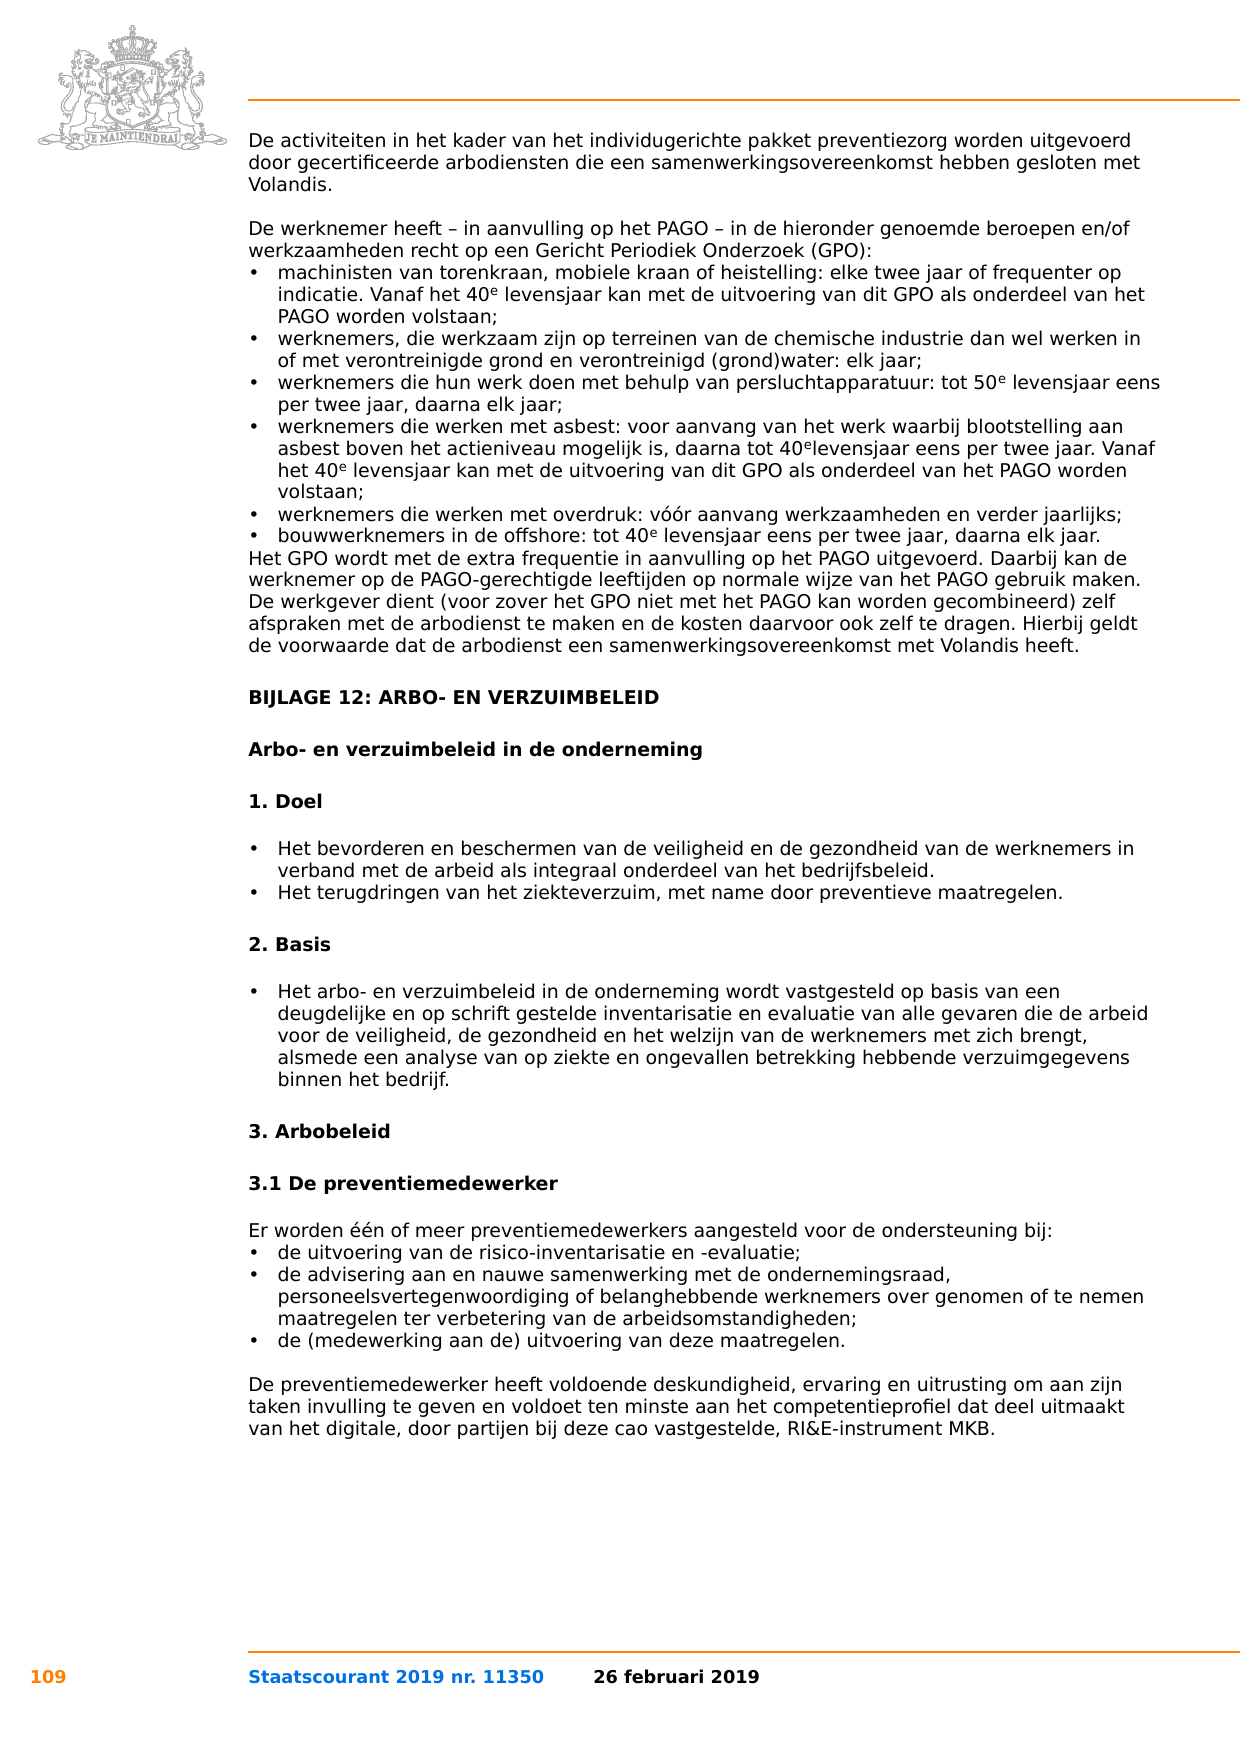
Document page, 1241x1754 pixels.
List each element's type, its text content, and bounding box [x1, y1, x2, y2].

subtitle BIJLAGE 12: ARBO- EN VERZUIMBELEID [248, 687, 1163, 709]
text • bouwwerknemers in de offshore: tot 40e levensjaar eens per twee jaar, daarna elk jaar. [248, 525, 1163, 547]
text • machinisten van torenkraan, mobiele kraan of heistelling: elke twee jaar of frequenter op indicatie. Vanaf het 40e levensjaar kan met de uitvoering van dit GPO als onderdeel van het PAGO worden volstaan; [248, 262, 1163, 328]
text • de uitvoering van de risico-inventarisatie en -evaluatie; [248, 1242, 1163, 1264]
text • Het terugdringen van het ziekteverzuim, met name door preventieve maatregelen. [248, 882, 1163, 904]
text • de (medewerking aan de) uitvoering van deze maatregelen. [248, 1330, 1163, 1352]
text • werknemers die werken met overdruk: vóór aanvang werkzaamheden en verder jaarlijks; [248, 503, 1163, 525]
text • werknemers die hun werk doen met behulp van persluchtapparatuur: tot 50e levensjaar eens per twee jaar, daarna elk jaar; [248, 372, 1163, 416]
subtitle 3. Arbobeleid [248, 1121, 1163, 1143]
subtitle 2. Basis [248, 934, 1163, 956]
text De activiteiten in het kader van het individugerichte pakket preventiezorg worden uitgevoerd door gecertificeerde arbodiensten die een samenwerkingsovereenkomst hebben gesloten met Volandis. [248, 130, 1163, 196]
text • Het bevorderen en beschermen van de veiligheid en de gezondheid van de werknemers in verband met de arbeid als integraal onderdeel van het bedrijfsbeleid. [248, 838, 1163, 882]
subtitle 3.1 De preventiemedewerker [248, 1173, 1163, 1195]
text Het GPO wordt met de extra frequentie in aanvulling op het PAGO uitgevoerd. Daarbij kan de werknemer op de PAGO-gerechtigde leeftijden op normale wijze van het PAGO gebruik maken. [248, 547, 1163, 591]
subtitle Arbo- en verzuimbeleid in de onderneming [248, 739, 1163, 761]
text De preventiemedewerker heeft voldoende deskundigheid, ervaring en uitrusting om aan zijn taken invulling te geven en voldoet ten minste aan het competentieprofiel dat deel uitmaakt van het digitale, door partijen bij deze cao vastgestelde, RI&E-instrument MKB. [248, 1374, 1163, 1440]
text Er worden één of meer preventiemedewerkers aangesteld voor de ondersteuning bij: [248, 1220, 1163, 1242]
text De werknemer heeft – in aanvulling op het PAGO – in de hieronder genoemde beroepen en/of werkzaamheden recht op een Gericht Periodiek Onderzoek (GPO): [248, 218, 1163, 262]
text De werkgever dient (voor zover het GPO niet met het PAGO kan worden gecombineerd) zelf afspraken met de arbodienst te maken en de kosten daarvoor ook zelf te dragen. Hierbij geldt de voorwaarde dat de arbodienst een samenwerkingsovereenkomst met Volandis heeft. [248, 591, 1163, 657]
text • werknemers, die werkzaam zijn op terreinen van de chemische industrie dan wel werken in of met verontreinigde grond en verontreinigd (grond)water: elk jaar; [248, 328, 1163, 372]
text • Het arbo- en verzuimbeleid in de onderneming wordt vastgesteld op basis van een deugdelijke en op schrift gestelde inventarisatie en evaluatie van alle gevaren die de arbeid voor de veiligheid, de gezondheid en het welzijn van de werknemers met zich brengt, alsmede een analyse van op ziekte en ongevallen betrekking hebbende verzuimgegevens binnen het bedrijf. [248, 981, 1163, 1091]
subtitle 1. Doel [248, 791, 1163, 813]
text • de advisering aan en nauwe samenwerking met de ondernemingsraad, personeelsvertegenwoordiging of belanghebbende werknemers over genomen of te nemen maatregelen ter verbetering van de arbeidsomstandigheden; [248, 1264, 1163, 1330]
text • werknemers die werken met asbest: voor aanvang van het werk waarbij blootstelling aan asbest boven het actieniveau mogelijk is, daarna tot 40elevensjaar eens per twee jaar. Vanaf het 40e levensjaar kan met de uitvoering van dit GPO als onderdeel van het PAGO worden volstaan; [248, 416, 1163, 503]
picture [38, 25, 227, 150]
